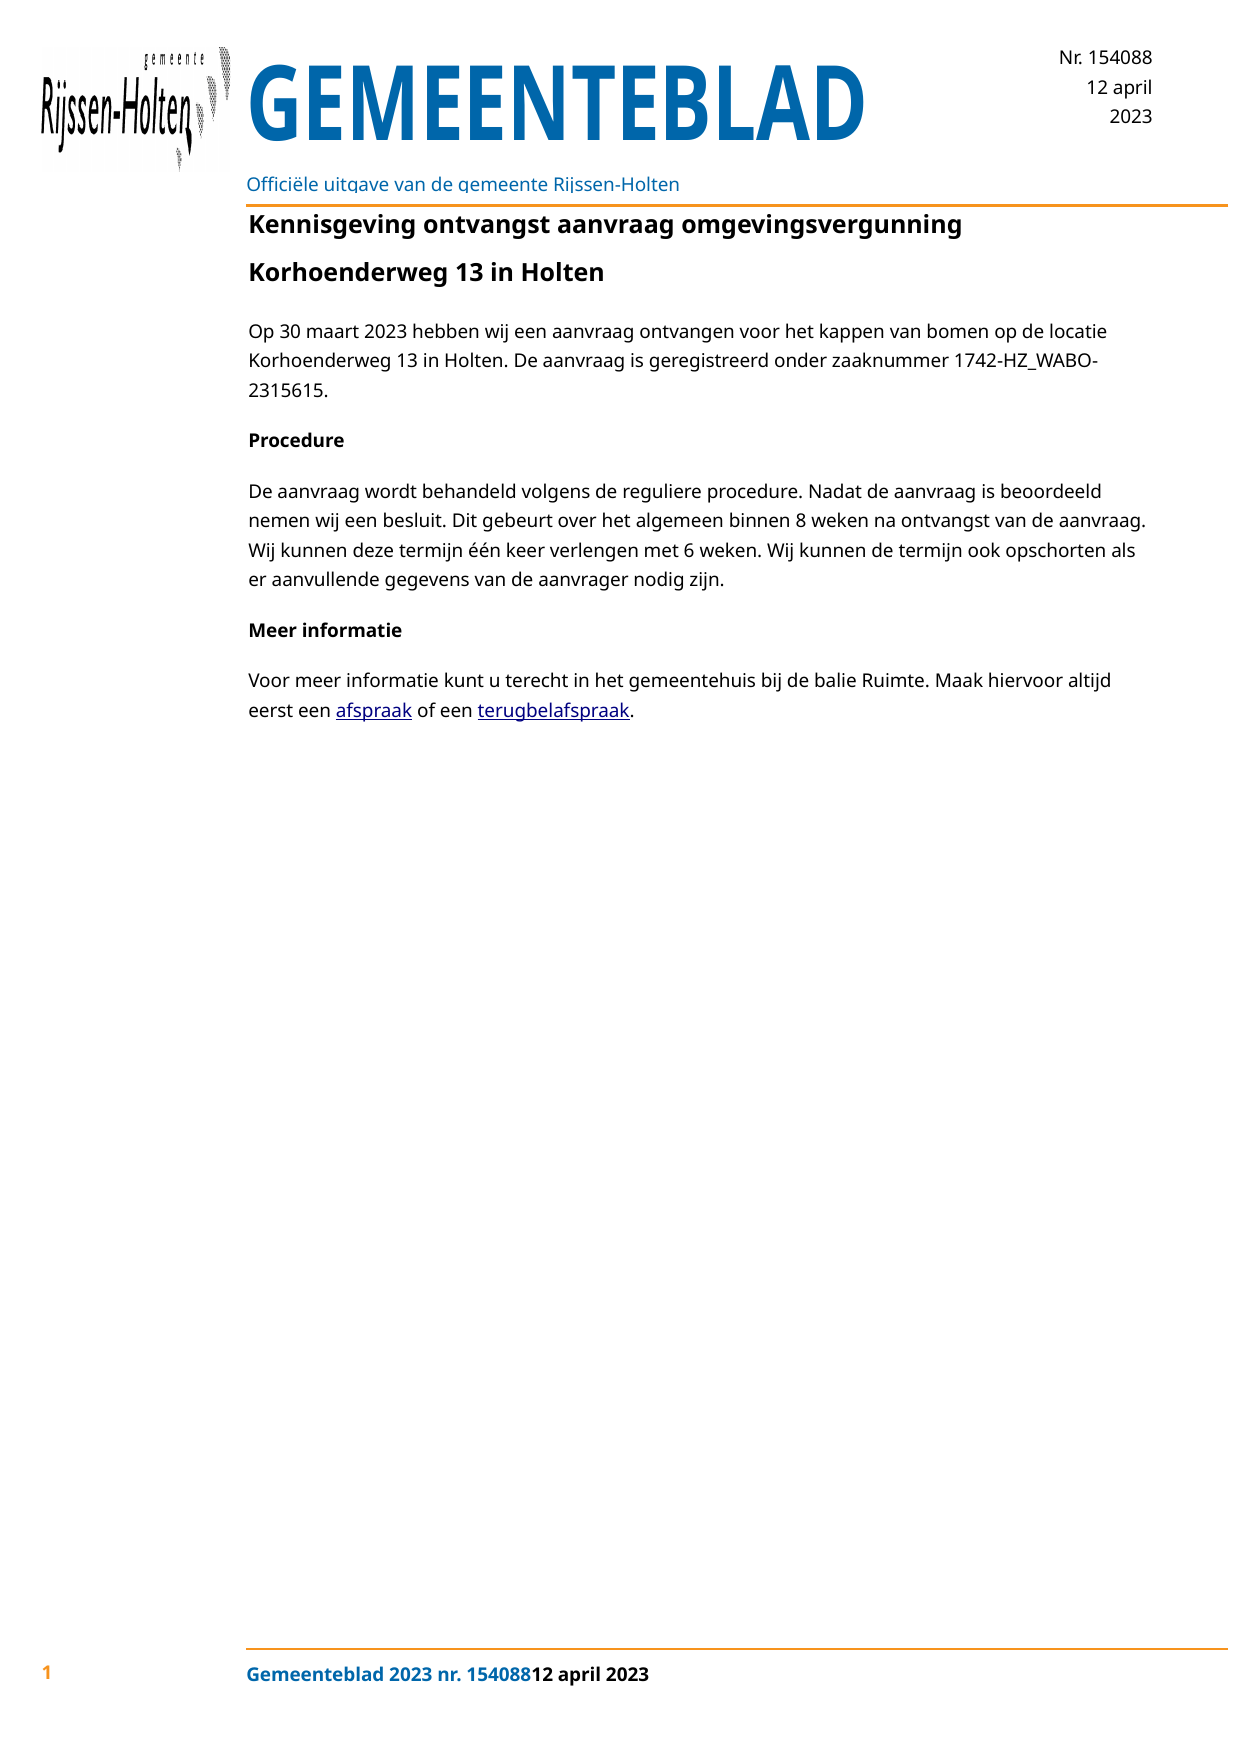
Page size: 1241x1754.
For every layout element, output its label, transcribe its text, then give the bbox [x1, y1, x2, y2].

text De aanvraag wordt behandeld volgens de reguliere procedure. Nadat de aanvraag is beoordeeld nemen wij een besluit. Dit gebeurt over het algemeen binnen 8 weken na ontvangst van de aanvraag. Wij kunnen deze termijn één keer verlengen met 6 weken. Wij kunnen de termijn ook opschorten als er aanvullende gegevens van de aanvrager nodig zijn. [248, 478, 1152, 592]
text Voor meer informatie kunt u terecht in het gemeentehuis bij de balie Ruimte. Maak hiervoor altijd eerst een afspraak of een terugbelafspraak. [248, 667, 1152, 723]
text Kennisgeving ontvangst aanvraag omgevingsvergunning Korhoenderweg 13 in Holten [248, 207, 1152, 288]
text Procedure [248, 427, 1152, 453]
text Meer informatie [248, 617, 1152, 643]
picture [41, 47, 231, 172]
text Op 30 maart 2023 hebben wij een aanvraag ontvangen voor het kappen van bomen op de locatie Korhoenderweg 13 in Holten. De aanvraag is geregistreerd onder zaaknummer 1742-HZ_WABO-2315615. [248, 318, 1152, 403]
